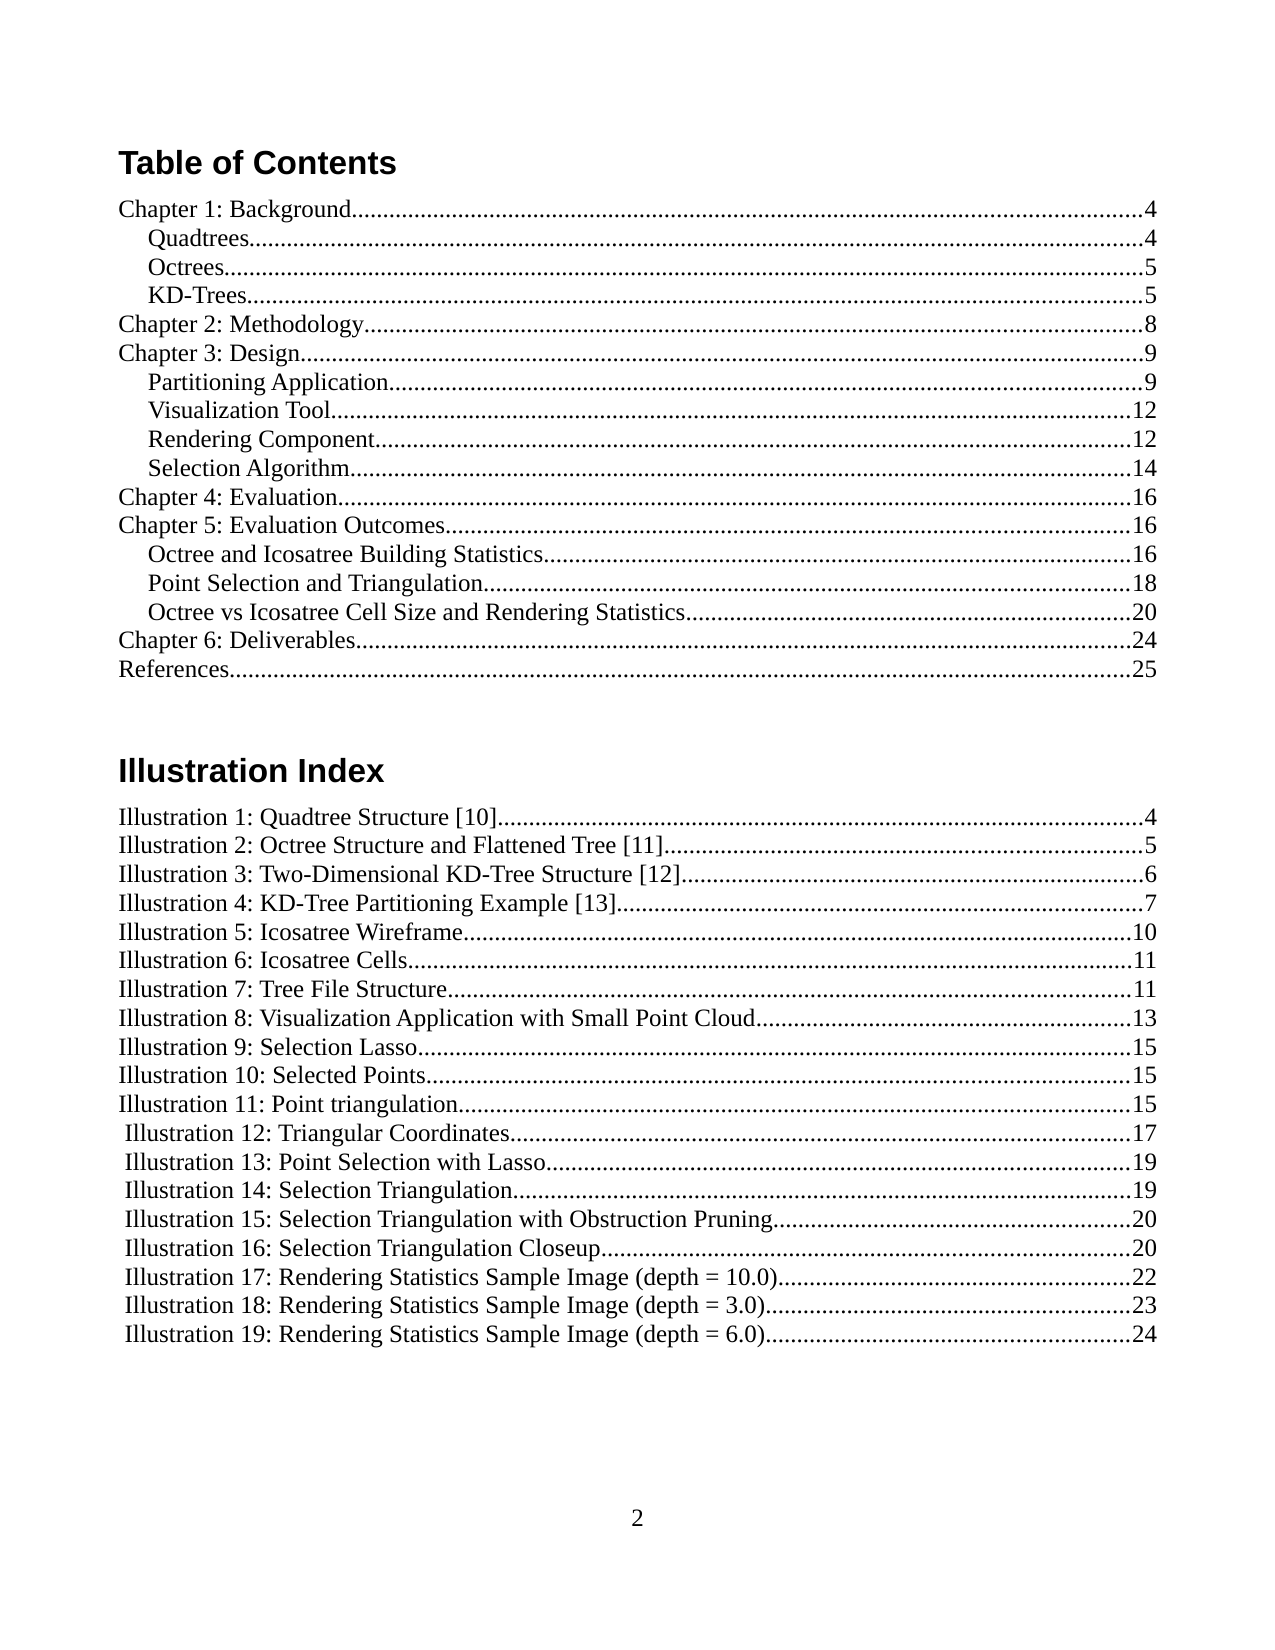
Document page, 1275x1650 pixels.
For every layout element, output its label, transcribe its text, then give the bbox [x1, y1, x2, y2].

text Chapter 2: Methodology 8 [118, 309, 1157, 338]
text Illustration 14: Selection Triangulation 19 [118, 1176, 1157, 1204]
text Illustration 11: Point triangulation 15 [118, 1089, 1157, 1118]
text Illustration 4: KD-Tree Partitioning Example [13] 7 [118, 888, 1157, 917]
text Illustration 10: Selected Points 15 [118, 1061, 1157, 1089]
text Octree vs Icosatree Cell Size and Rendering Statistics 20 [148, 597, 1157, 625]
text Illustration 18: Rendering Statistics Sample Image (depth = 3.0) 23 [118, 1291, 1157, 1319]
text Illustration 6: Icosatree Cells 11 [118, 946, 1157, 974]
text Partitioning Application 9 [148, 367, 1157, 395]
text Illustration 9: Selection Lasso 15 [118, 1032, 1157, 1061]
text Quadtrees 4 [148, 223, 1157, 252]
text Illustration 17: Rendering Statistics Sample Image (depth = 10.0) 22 [118, 1262, 1157, 1291]
text Illustration 13: Point Selection with Lasso 19 [118, 1147, 1157, 1176]
text Illustration 12: Triangular Coordinates 17 [118, 1118, 1157, 1147]
subtitle Table of Contents [118, 143, 1157, 182]
text Chapter 4: Evaluation 16 [118, 482, 1157, 510]
text Illustration 3: Two-Dimensional KD-Tree Structure [12] 6 [118, 859, 1157, 888]
text Illustration 19: Rendering Statistics Sample Image (depth = 6.0) 24 [118, 1319, 1157, 1348]
text Point Selection and Triangulation 18 [148, 568, 1157, 597]
text Illustration 7: Tree File Structure 11 [118, 974, 1157, 1003]
text Chapter 1: Background 4 [118, 194, 1157, 223]
text KD-Trees 5 [148, 280, 1157, 309]
subtitle Illustration Index [118, 751, 1157, 789]
text Chapter 5: Evaluation Outcomes 16 [118, 510, 1157, 539]
text Chapter 6: Deliverables 24 [118, 625, 1157, 654]
text Illustration 2: Octree Structure and Flattened Tree [11] 5 [118, 831, 1157, 859]
text Rendering Component 12 [148, 424, 1157, 453]
text Illustration 8: Visualization Application with Small Point Cloud 13 [118, 1003, 1157, 1032]
text Octree and Icosatree Building Statistics 16 [148, 539, 1157, 568]
text Illustration 1: Quadtree Structure [10] 4 [118, 802, 1157, 831]
text Selection Algorithm 14 [148, 453, 1157, 482]
text Illustration 5: Icosatree Wireframe 10 [118, 917, 1157, 946]
text Illustration 16: Selection Triangulation Closeup 20 [118, 1233, 1157, 1262]
text Visualization Tool 12 [148, 395, 1157, 424]
text References 25 [118, 654, 1157, 683]
text Chapter 3: Design 9 [118, 338, 1157, 367]
text Octrees 5 [148, 252, 1157, 280]
text Illustration 15: Selection Triangulation with Obstruction Pruning 20 [118, 1204, 1157, 1233]
